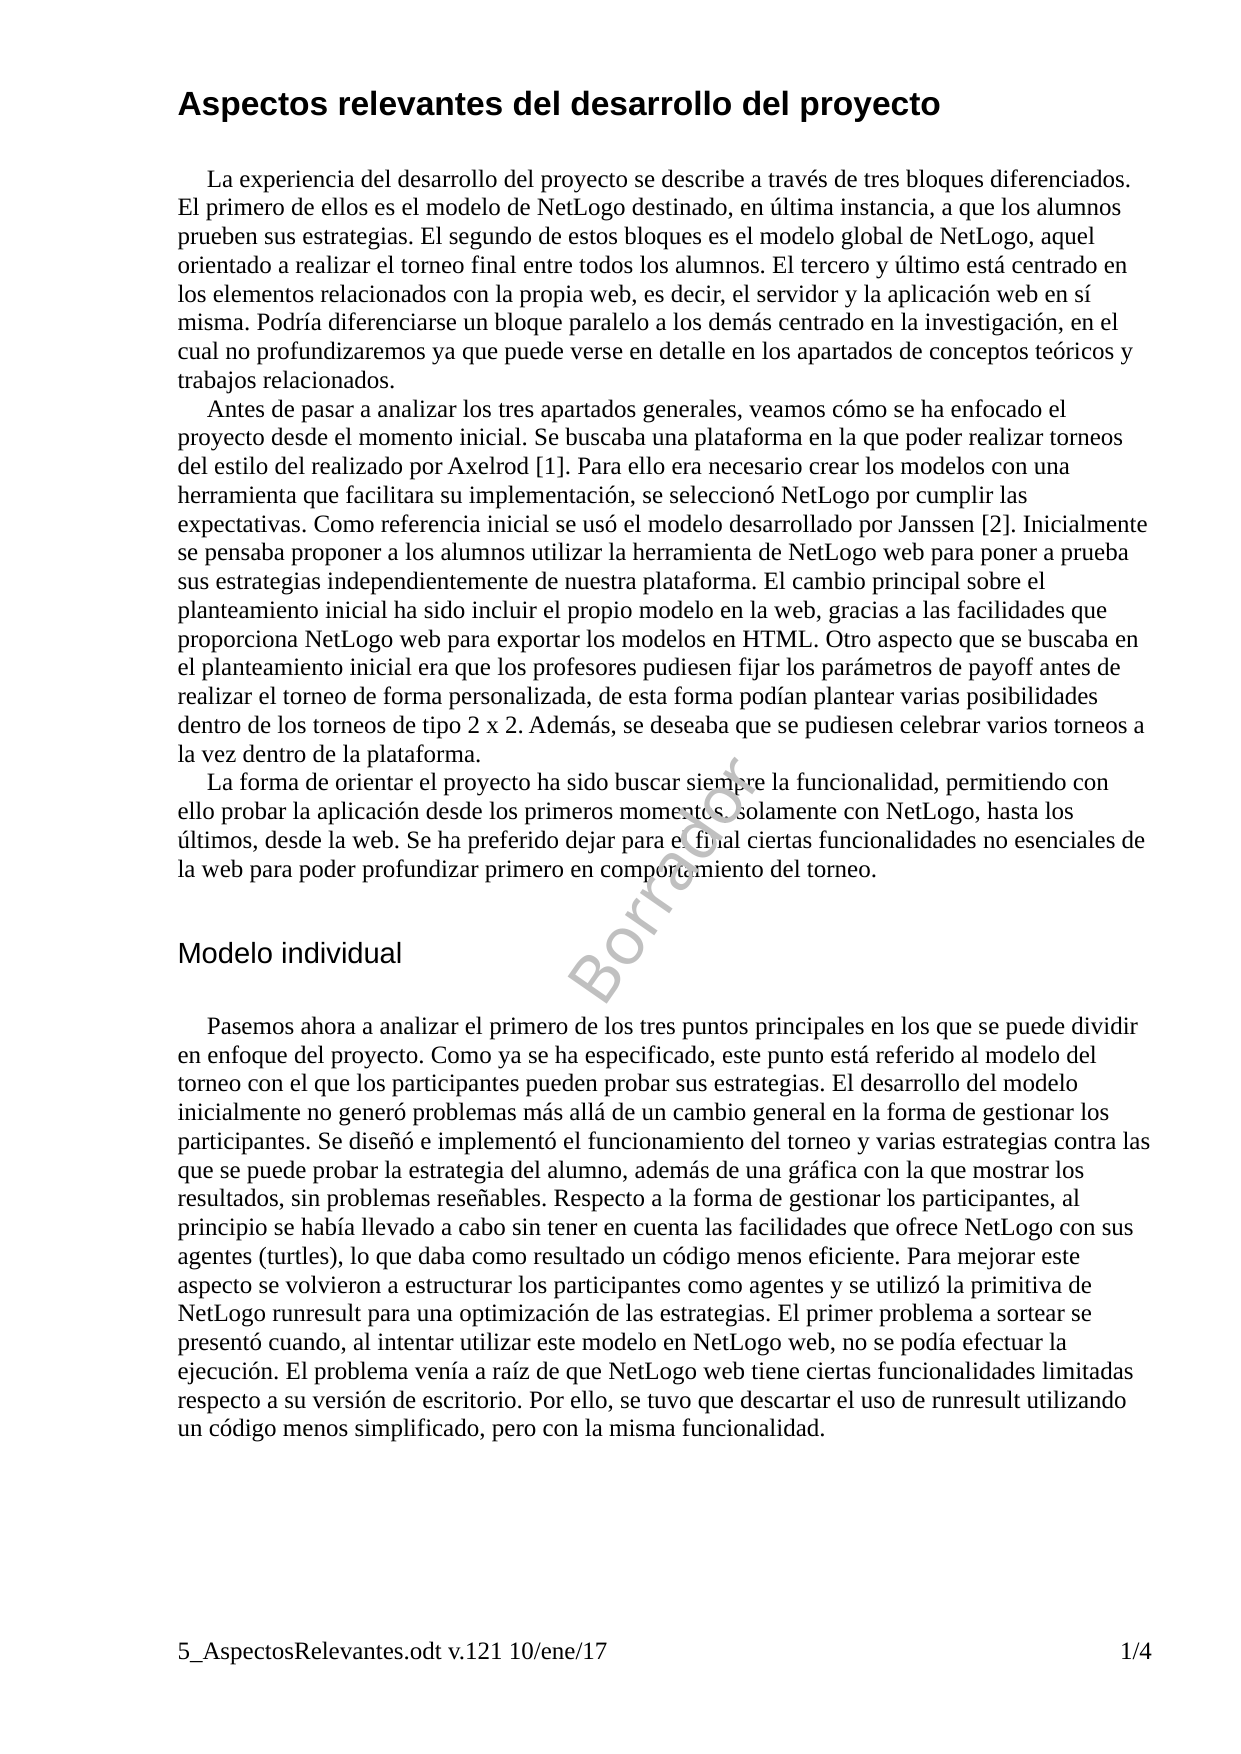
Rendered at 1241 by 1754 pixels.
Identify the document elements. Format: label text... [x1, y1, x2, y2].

text Pasemos ahora a analizar el primero de los tres puntos principales en los que se puede dividir en enfoque del proyecto. Como ya se ha especificado, este punto está referido al modelo del torneo con el que los participantes pueden probar sus estrategias. El desarrollo del modelo inicialmente no generó problemas más allá de un cambio general en la forma de gestionar los participantes. Se diseñó e implementó el funcionamiento del torneo y varias estrategias contra las que se puede probar la estrategia del alumno, además de una gráfica con la que mostrar los resultados, sin problemas reseñables. Respecto a la forma de gestionar los participantes, al principio se había llevado a cabo sin tener en cuenta las facilidades que ofrece NetLogo con sus agentes (turtles), lo que daba como resultado un código menos eficiente. Para mejorar este aspecto se volvieron a estructurar los participantes como agentes y se utilizó la primitiva de NetLogo runresult para una optimización de las estrategias. El primer problema a sortear se presentó cuando, al intentar utilizar este modelo en NetLogo web, no se podía efectuar la ejecución. El problema venía a raíz de que NetLogo web tiene ciertas funcionalidades limitadas respecto a su versión de escritorio. Por ello, se tuvo que descartar el uso de runresult utilizando un código menos simplificado, pero con la misma funcionalidad. [177, 1011, 1152, 1442]
subtitle Aspectos relevantes del desarrollo del proyecto [177, 84, 1152, 122]
subtitle Modelo individual [177, 936, 1152, 970]
text La experiencia del desarrollo del proyecto se describe a través de tres bloques diferenciados. El primero de ellos es el modelo de NetLogo destinado, en última instancia, a que los alumnos prueben sus estrategias. El segundo de estos bloques es el modelo global de NetLogo, aquel orientado a realizar el torneo final entre todos los alumnos. El tercero y último está centrado en los elementos relacionados con la propia web, es decir, el servidor y la aplicación web en sí misma. Podría diferenciarse un bloque paralelo a los demás centrado en la investigación, en el cual no profundizaremos ya que puede verse en detalle en los apartados de conceptos teóricos y trabajos relacionados. [177, 164, 1152, 394]
text Antes de pasar a analizar los tres apartados generales, veamos cómo se ha enfocado el proyecto desde el momento inicial. Se buscaba una plataforma en la que poder realizar torneos del estilo del realizado por Axelrod [1]⁠. Para ello era necesario crear los modelos con una herramienta que facilitara su implementación, se seleccionó NetLogo por cumplir las expectativas. Como referencia inicial se usó el modelo desarrollado por Janssen [2]⁠. Inicialmente se pensaba proponer a los alumnos utilizar la herramienta de NetLogo web para poner a prueba sus estrategias independientemente de nuestra plataforma. El cambio principal sobre el planteamiento inicial ha sido incluir el propio modelo en la web, gracias a las facilidades que proporciona NetLogo web para exportar los modelos en HTML. Otro aspecto que se buscaba en el planteamiento inicial era que los profesores pudiesen fijar los parámetros de payoff antes de realizar el torneo de forma personalizada, de esta forma podían plantear varias posibilidades dentro de los torneos de tipo 2 x 2. Además, se deseaba que se pudiesen celebrar varios torneos a la vez dentro de la plataforma. [177, 394, 1152, 767]
text La forma de orientar el proyecto ha sido buscar siempre la funcionalidad, permitiendo con ello probar la aplicación desde los primeros momentos, solamente con NetLogo, hasta los últimos, desde la web. Se ha preferido dejar para el final ciertas funcionalidades no esenciales de la web para poder profundizar primero en comportamiento del torneo. [177, 767, 1152, 882]
